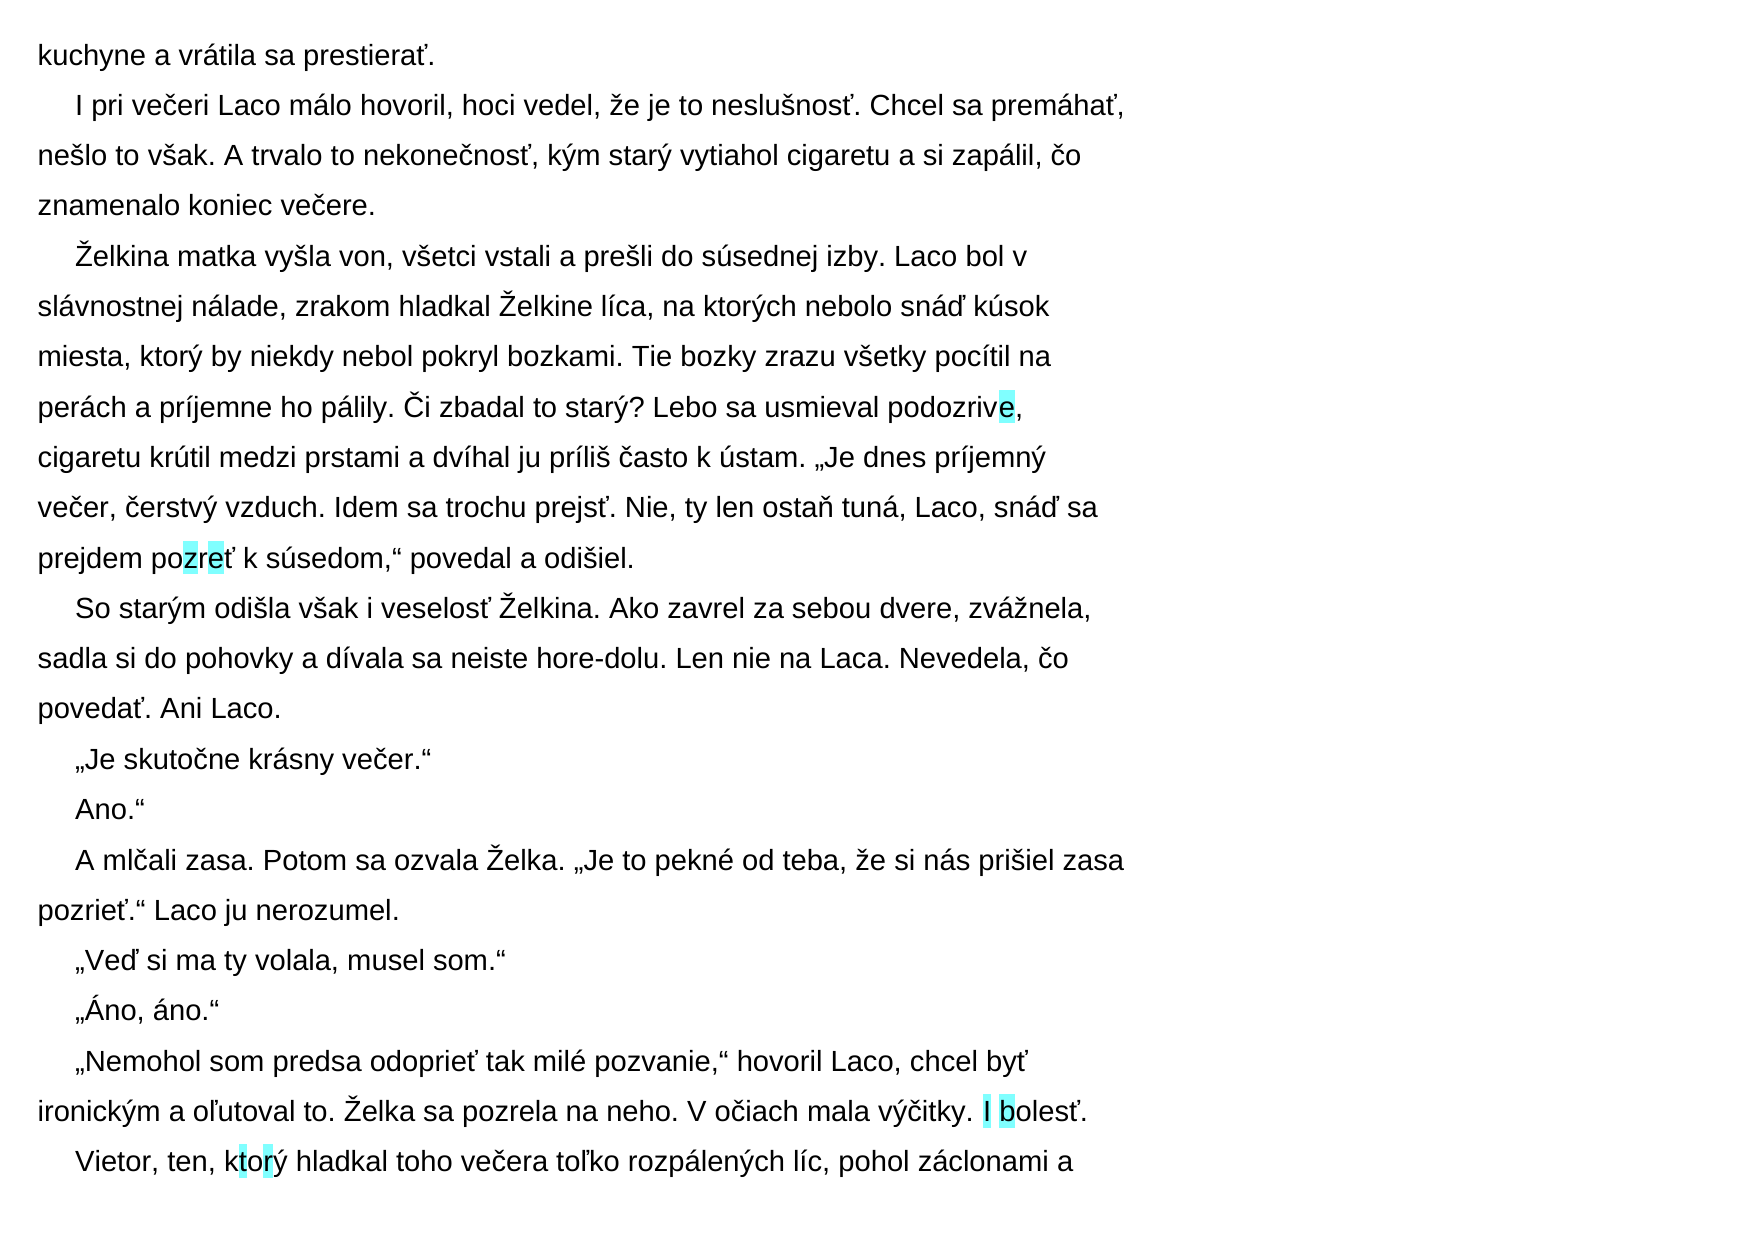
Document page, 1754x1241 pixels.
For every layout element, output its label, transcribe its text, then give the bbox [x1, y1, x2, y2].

text I pri večeri Laco málo hovoril, hoci vedel, že je to neslušnosť. Chcel sa premáhať, nešlo to však. A trvalo to nekonečnosť, kým starý vytiahol cigaretu a si zapálil, čo znamenalo koniec večere. [37, 88, 1130, 222]
text Vietor, ten, ktorý hladkal toho večera toľko rozpálených líc, pohol záclonami a [37, 1144, 1130, 1178]
text „Áno, áno.“ [37, 993, 1130, 1027]
text So starým odišla však i veselosť Želkina. Ako zavrel za sebou dvere, zvážnela, sadla si do pohovky a dívala sa neiste hore-dolu. Len nie na Laca. Nevedela, čo povedať. Ani Laco. [37, 591, 1130, 725]
text Želkina matka vyšla von, všetci vstali a prešli do súsednej izby. Laco bol v slávnostnej nálade, zrakom hladkal Želkine líca, na ktorých nebolo snáď kúsok miesta, ktorý by niekdy nebol pokryl bozkami. Tie bozky zrazu všetky pocítil na perách a príjemne ho pálily. Či zbadal to starý? Lebo sa usmieval podozrive, cigaretu krútil medzi prstami a dvíhal ju príliš často k ústam. „Je dnes príjemný večer, čerstvý vzduch. Idem sa trochu prejsť. Nie, ty len ostaň tuná, Laco, snáď sa prejdem pozreť k súsedom,“ povedal a odišiel. [37, 239, 1130, 574]
text „Je skutočne krásny večer.“ [37, 742, 1130, 775]
text „Veď si ma ty volala, musel som.“ [37, 943, 1130, 977]
text kuchyne a vrátila sa prestierať. [37, 37, 1130, 71]
text „Nemohol som predsa odoprieť tak milé pozvanie,“ hovoril Laco, chcel byť ironickým a oľutoval to. Želka sa pozrela na neho. V očiach mala výčitky. I bolesť. [37, 1044, 1130, 1128]
text Ano.“ [37, 792, 1130, 826]
text A mlčali zasa. Potom sa ozvala Želka. „Je to pekné od teba, že si nás prišiel zasa pozrieť.“ Laco ju nerozumel. [37, 842, 1130, 926]
